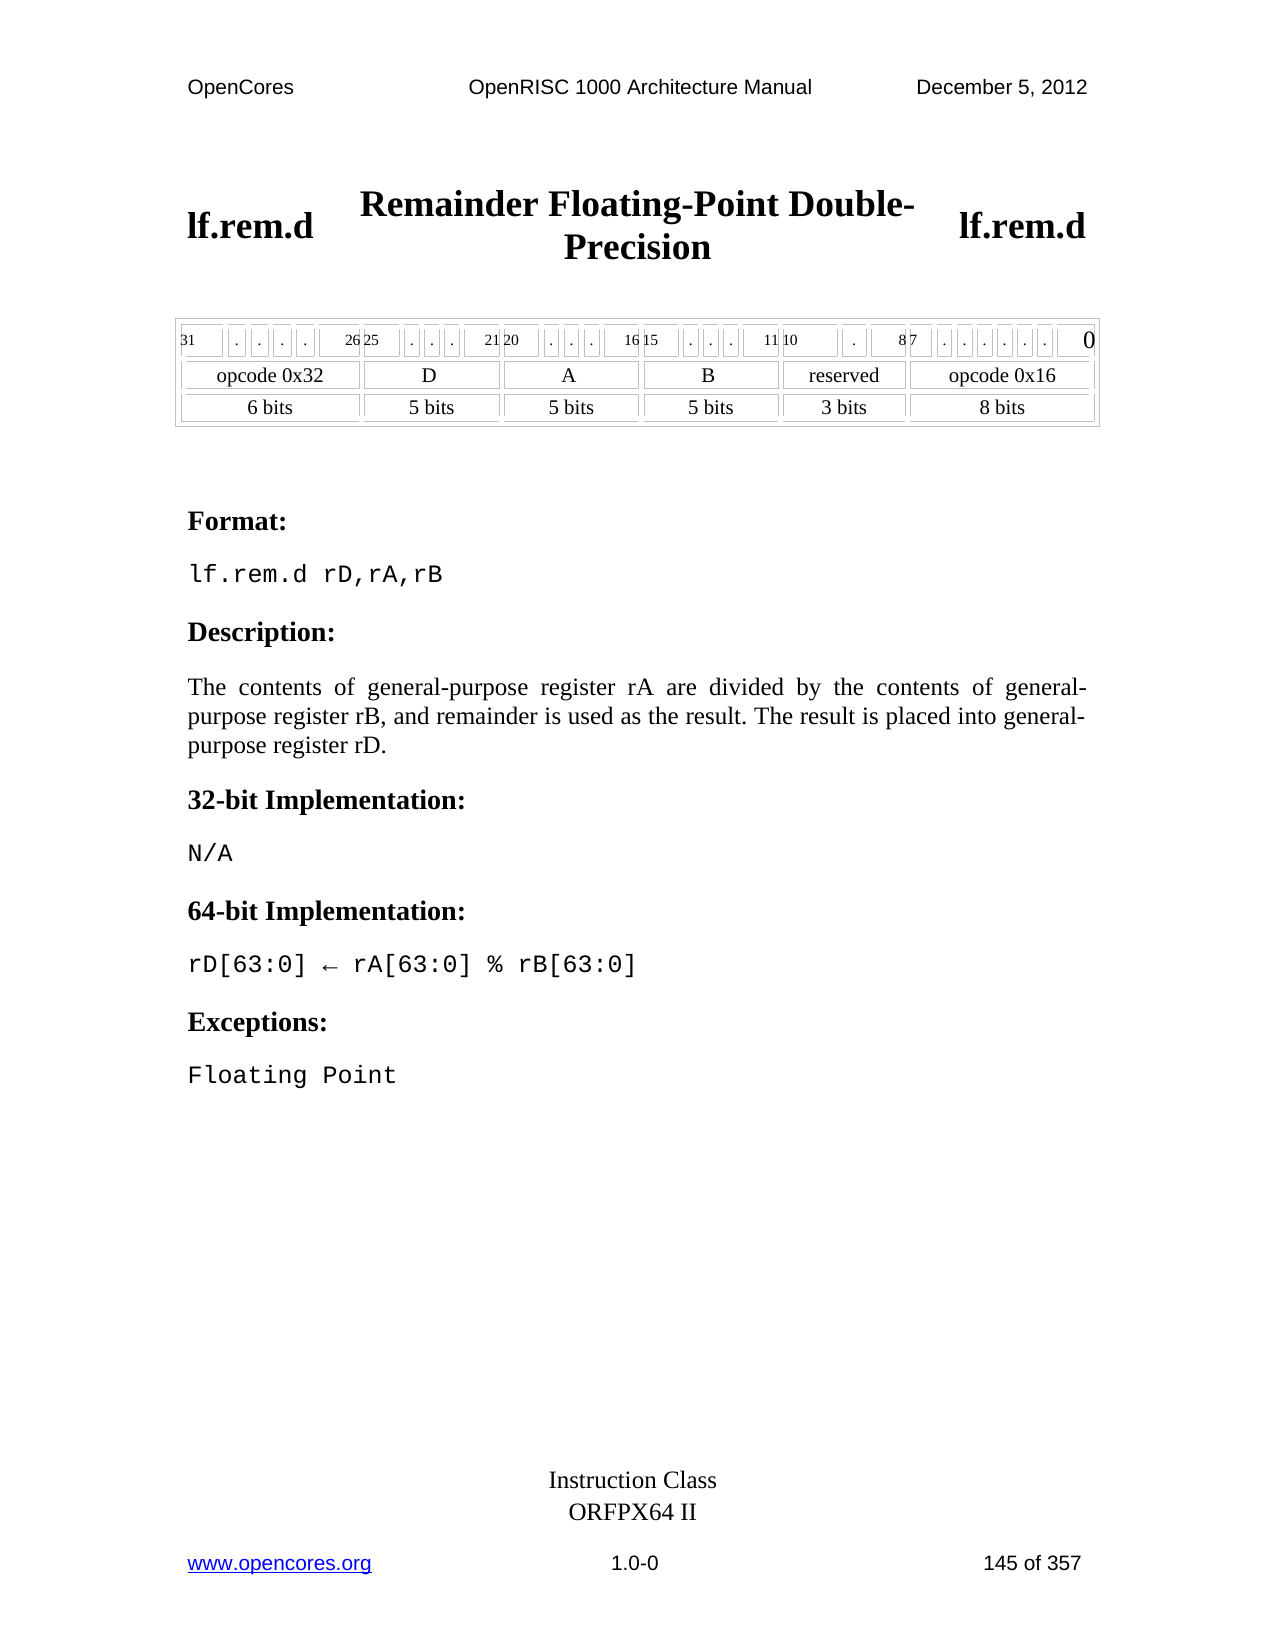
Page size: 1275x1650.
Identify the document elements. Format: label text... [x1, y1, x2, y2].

text Exceptions: [187, 1005, 1087, 1037]
text rD[63:0] ← rA[63:0] % rB[63:0] [187, 952, 1087, 980]
text Floating Point [187, 1062, 1087, 1091]
text Format: [187, 504, 1087, 536]
text N/A [187, 841, 1087, 869]
text 32-bit Implementation: [187, 783, 1087, 816]
text lf.rem.d rD,rA,rB [187, 561, 1087, 590]
text Description: [187, 615, 1087, 647]
text 64-bit Implementation: [187, 894, 1087, 927]
text The contents of general-purpose register rA are divided by the contents of general-purpose register rB, and remainder is used as the result. The result is placed into general-purpose register rD. [187, 672, 1087, 758]
